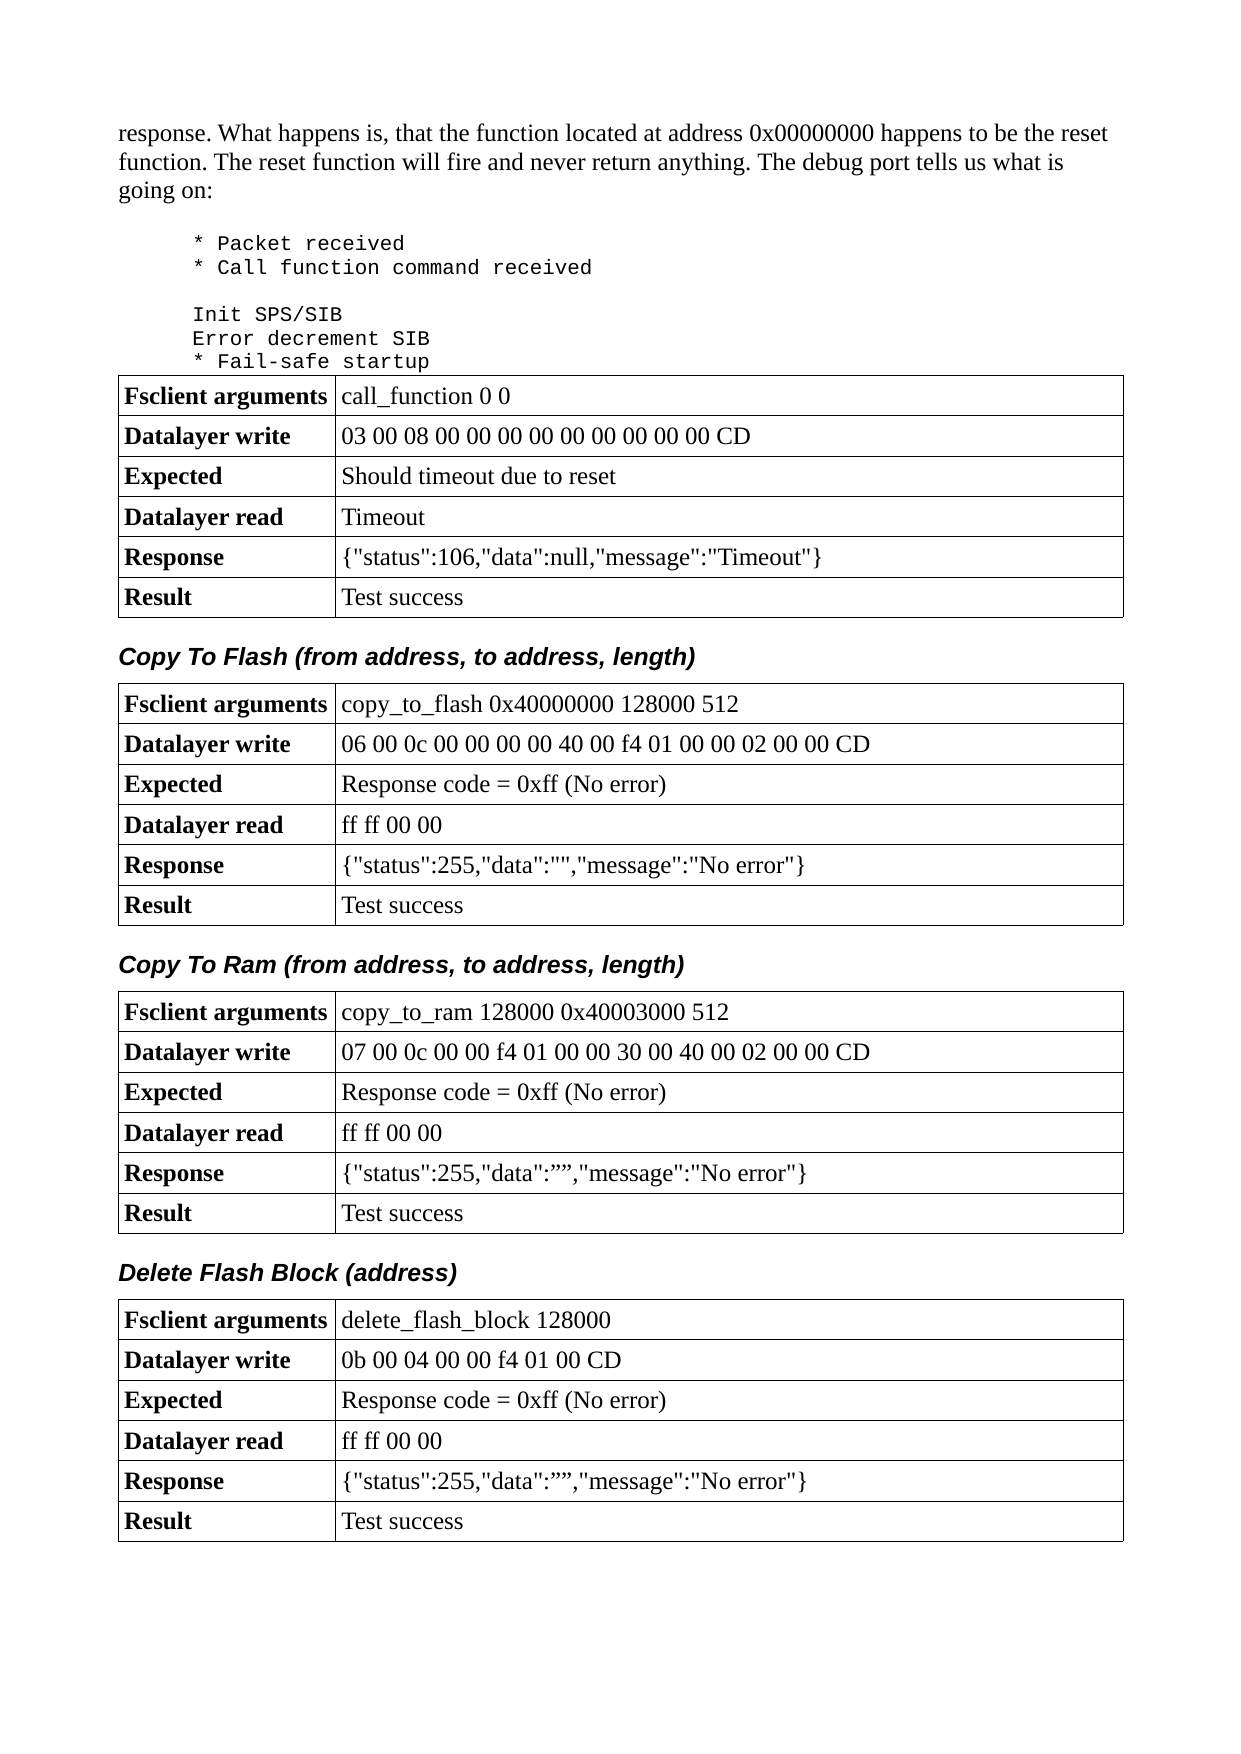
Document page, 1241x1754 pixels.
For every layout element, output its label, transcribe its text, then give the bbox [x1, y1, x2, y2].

table_cell Datalayer read [119, 497, 335, 536]
table_cell 0b 00 04 00 00 f4 01 00 CD [336, 1340, 1123, 1380]
table_cell {"status":106,"data":null,"message":"Timeout"} [336, 537, 1123, 577]
table_header copy_to_flash 0x40000000 128000 512 [336, 684, 1123, 723]
table_header copy_to_ram 128000 0x40003000 512 [336, 992, 1123, 1031]
table_header call_function 0 0 [336, 376, 1123, 415]
text * Call function command received [192, 257, 1122, 280]
table_cell Datalayer write [119, 416, 335, 456]
table_cell Datalayer read [119, 805, 335, 844]
table_cell Response [119, 1461, 335, 1501]
subtitle Copy To Ram (from address, to address, length) [118, 950, 1122, 978]
table_cell Expected [119, 457, 335, 496]
table_cell Test success [336, 1502, 1123, 1541]
table_cell 07 00 0c 00 00 f4 01 00 00 30 00 40 00 02 00 00 CD [336, 1032, 1123, 1072]
table_cell Datalayer write [119, 1032, 335, 1072]
table_cell Datalayer read [119, 1113, 335, 1152]
list * Fail-safe startup [192, 351, 1122, 375]
table_cell Datalayer read [119, 1421, 335, 1460]
table_cell Response code = 0xff (No error) [336, 1073, 1123, 1112]
table_cell Test success [336, 1194, 1123, 1233]
table_cell Result [119, 578, 335, 617]
table_cell Expected [119, 1073, 335, 1112]
table_cell Response [119, 537, 335, 577]
table_cell ff ff 00 00 [336, 1113, 1123, 1152]
table_cell ff ff 00 00 [336, 1421, 1123, 1460]
table_cell Test success [336, 578, 1123, 617]
table_cell Datalayer write [119, 724, 335, 764]
table_cell 03 00 08 00 00 00 00 00 00 00 00 00 CD [336, 416, 1123, 456]
table_header Fsclient arguments [119, 376, 335, 415]
table_cell Response [119, 1153, 335, 1193]
table_header Fsclient arguments [119, 1300, 335, 1339]
table_cell Test success [336, 886, 1123, 925]
table_cell Response code = 0xff (No error) [336, 765, 1123, 804]
table_cell Response code = 0xff (No error) [336, 1381, 1123, 1420]
table_cell {"status":255,"data":””,"message":"No error"} [336, 1153, 1123, 1193]
table_cell Result [119, 1502, 335, 1541]
table_cell Result [119, 886, 335, 925]
text response. What happens is, that the function located at address 0x00000000 happens to be the reset function. The reset function will fire and never return anything. The debug port tells us what is going on: [118, 118, 1122, 204]
table_cell ff ff 00 00 [336, 805, 1123, 844]
text Init SPS/SIB [192, 304, 1122, 328]
table_header Fsclient arguments [119, 684, 335, 723]
table_cell 06 00 0c 00 00 00 00 40 00 f4 01 00 00 02 00 00 CD [336, 724, 1123, 764]
table_cell {"status":255,"data":"","message":"No error"} [336, 845, 1123, 884]
table_header delete_flash_block 128000 [336, 1300, 1123, 1339]
table_cell Expected [119, 1381, 335, 1420]
text * Packet received [192, 233, 1122, 257]
table_cell Datalayer write [119, 1340, 335, 1380]
table_cell {"status":255,"data":””,"message":"No error"} [336, 1461, 1123, 1501]
subtitle Copy To Flash (from address, to address, length) [118, 642, 1122, 671]
table_cell Expected [119, 765, 335, 804]
table_cell Result [119, 1194, 335, 1233]
table_header Fsclient arguments [119, 992, 335, 1031]
table_cell Timeout [336, 497, 1123, 536]
table_cell Response [119, 845, 335, 884]
text Error decrement SIB [192, 328, 1122, 351]
table_cell Should timeout due to reset [336, 457, 1123, 496]
subtitle Delete Flash Block (address) [118, 1258, 1122, 1287]
